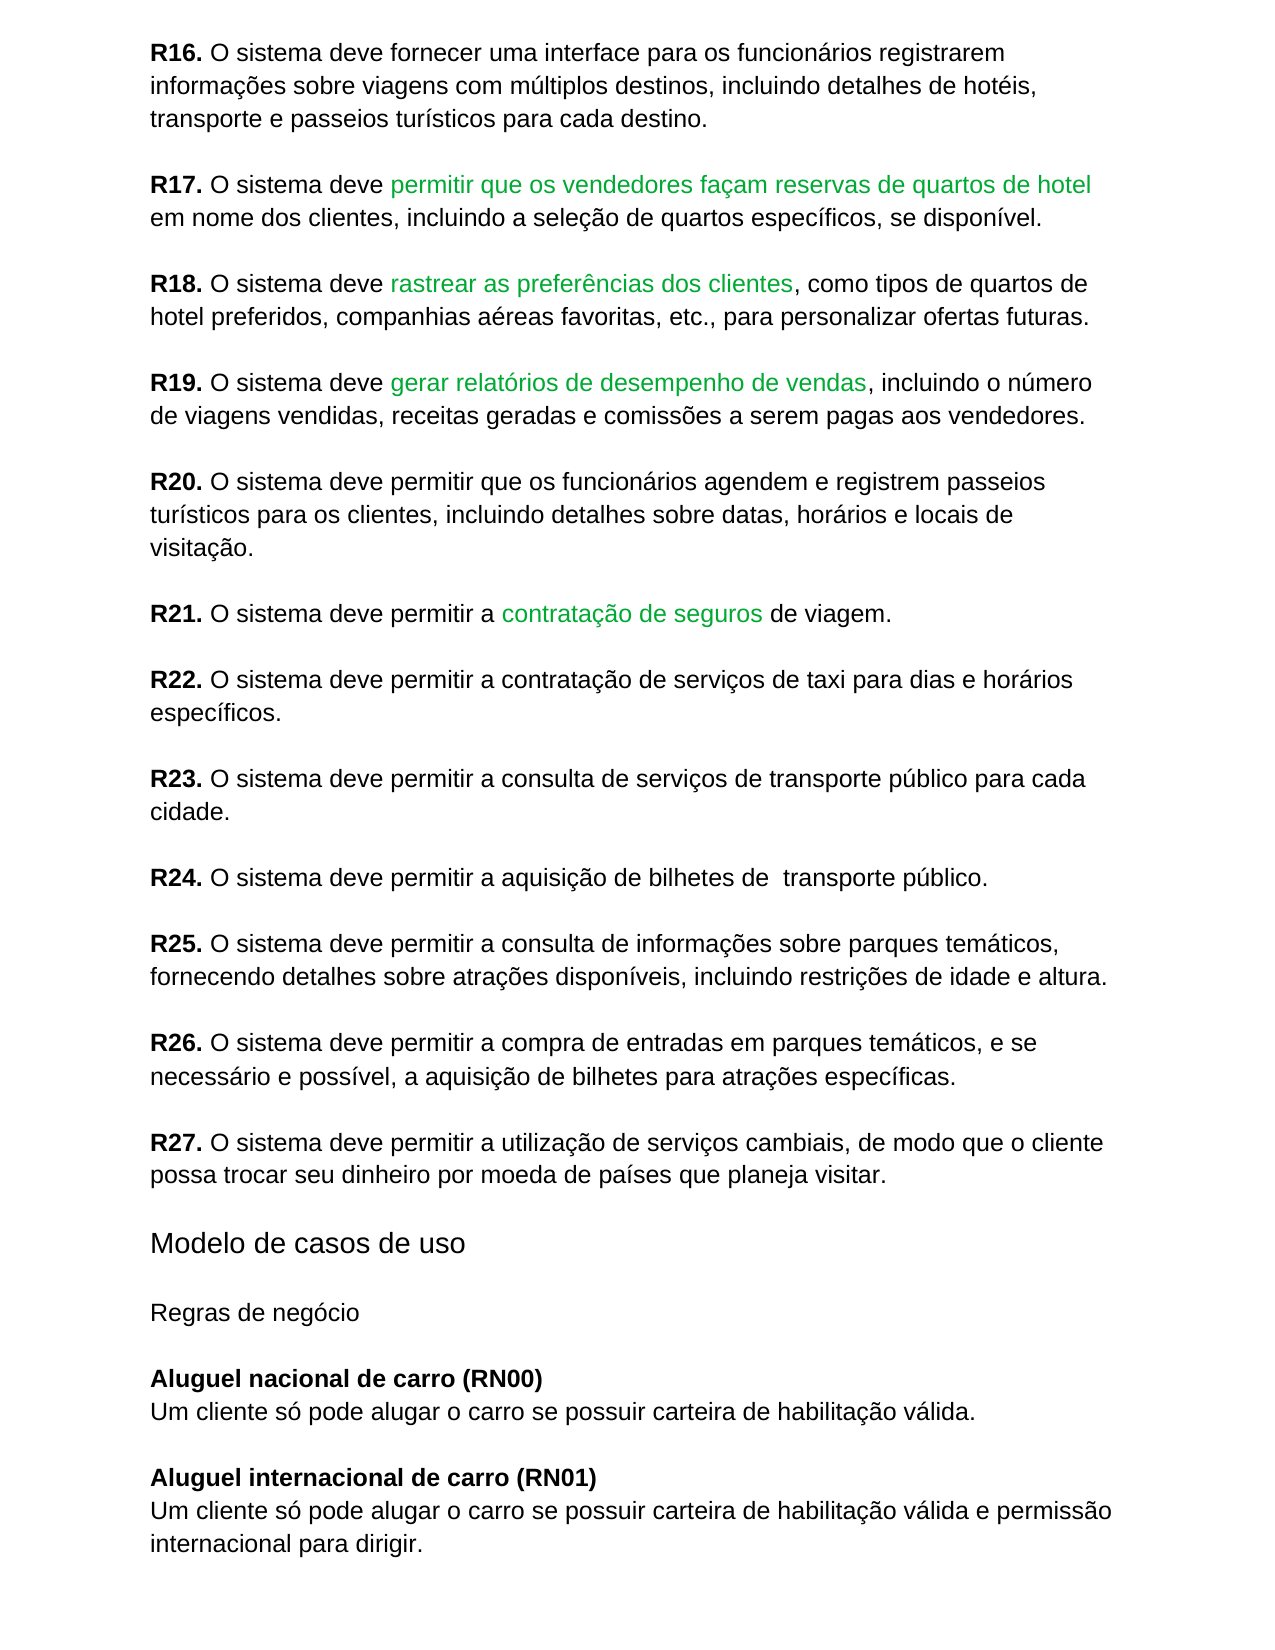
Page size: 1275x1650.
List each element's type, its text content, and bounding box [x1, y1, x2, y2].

text Aluguel nacional de carro (RN00) [150, 1364, 1125, 1393]
text Um cliente só pode alugar o carro se possuir carteira de habilitação válida e permissão internacional para dirigir. [150, 1496, 1125, 1558]
text R27. O sistema deve permitir a utilização de serviços cambiais, de modo que o cliente possa trocar seu dinheiro por moeda de países que planeja visitar. [150, 1127, 1125, 1189]
text R21. O sistema deve permitir a contratação de seguros de viagem. [150, 599, 1125, 628]
text R17. O sistema deve permitir que os vendedores façam reservas de quartos de hotel em nome dos clientes, incluindo a seleção de quartos específicos, se disponível. [150, 170, 1125, 232]
text R16. O sistema deve fornecer uma interface para os funcionários registrarem informações sobre viagens com múltiplos destinos, incluindo detalhes de hotéis, transporte e passeios turísticos para cada destino. [150, 38, 1125, 133]
text Aluguel internacional de carro (RN01) [150, 1463, 1125, 1492]
text R18. O sistema deve rastrear as preferências dos clientes, como tipos de quartos de hotel preferidos, companhias aéreas favoritas, etc., para personalizar ofertas futuras. [150, 269, 1125, 331]
text R22. O sistema deve permitir a contratação de serviços de taxi para dias e horários específicos. [150, 665, 1125, 727]
text R25. O sistema deve permitir a consulta de informações sobre parques temáticos, fornecendo detalhes sobre atrações disponíveis, incluindo restrições de idade e altura. [150, 929, 1125, 991]
text R26. O sistema deve permitir a compra de entradas em parques temáticos, e se necessário e possível, a aquisição de bilhetes para atrações específicas. [150, 1028, 1125, 1090]
text Regras de negócio [150, 1298, 1125, 1327]
text R23. O sistema deve permitir a consulta de serviços de transporte público para cada cidade. [150, 764, 1125, 826]
text R24. O sistema deve permitir a aquisição de bilhetes de transporte público. [150, 863, 1125, 892]
text R19. O sistema deve gerar relatórios de desempenho de vendas, incluindo o número de viagens vendidas, receitas geradas e comissões a serem pagas aos vendedores. [150, 368, 1125, 430]
text Modelo de casos de uso [150, 1227, 1125, 1260]
text R20. O sistema deve permitir que os funcionários agendem e registrem passeios turísticos para os clientes, incluindo detalhes sobre datas, horários e locais de visitação. [150, 467, 1125, 562]
text Um cliente só pode alugar o carro se possuir carteira de habilitação válida. [150, 1397, 1125, 1426]
